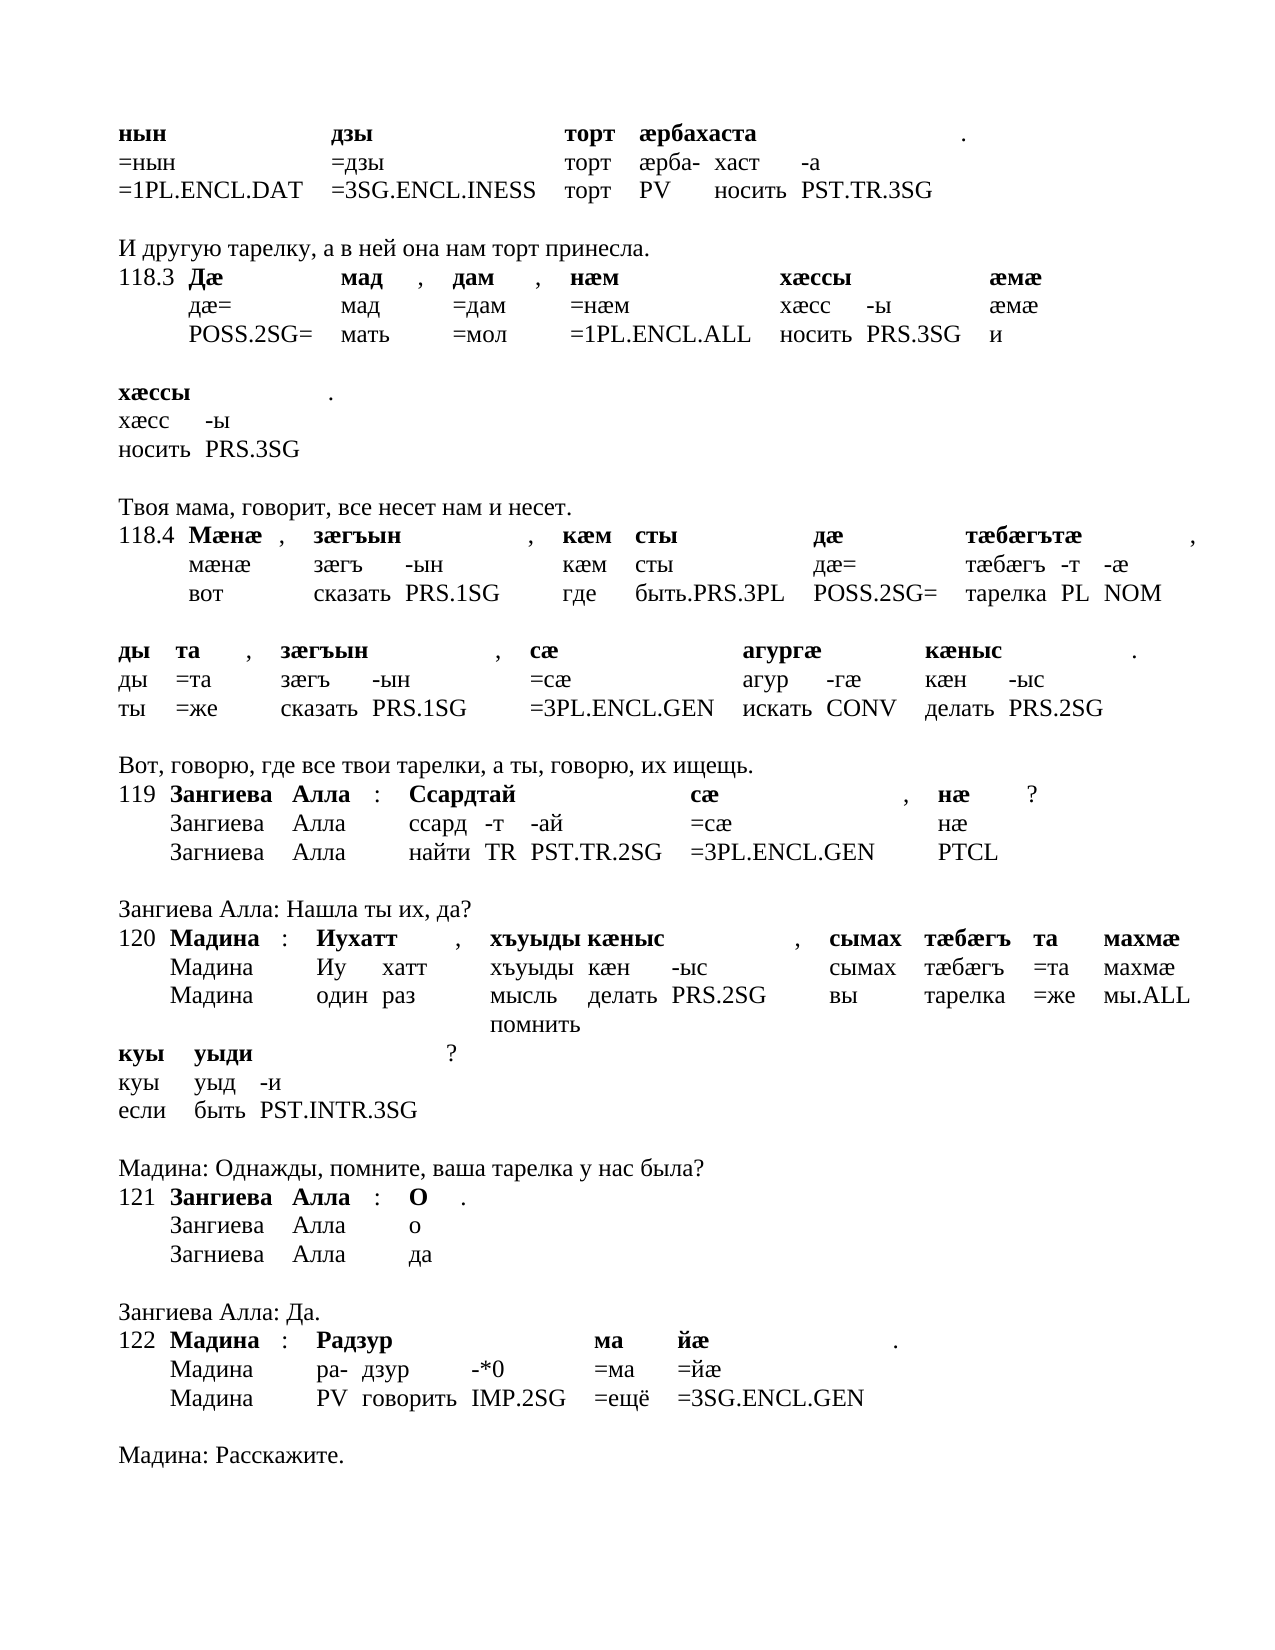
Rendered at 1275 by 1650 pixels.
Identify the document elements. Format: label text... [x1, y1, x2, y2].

text =ещё [594, 1383, 649, 1412]
text та [1033, 923, 1089, 952]
text один [316, 981, 368, 1009]
text носить [118, 434, 191, 463]
text нын [118, 118, 317, 147]
text , [455, 923, 476, 952]
text , [903, 779, 924, 808]
text =дам [452, 291, 507, 319]
text Алла [292, 1182, 360, 1211]
text тарелка [965, 578, 1047, 607]
text носить [714, 176, 787, 204]
text хаст [714, 147, 787, 176]
text -ай [530, 808, 662, 837]
text 118.3 [118, 262, 174, 291]
text 121 [118, 1182, 156, 1211]
text PST.TR.3SG [801, 176, 933, 204]
text мать [341, 319, 390, 348]
text уыд [194, 1067, 246, 1096]
text ма [594, 1326, 663, 1354]
text -ы [205, 406, 300, 434]
text Мадина: Однажды, помните, ваша тарелка у нас была? [118, 1153, 1249, 1182]
text сымах [829, 923, 910, 952]
text та [175, 636, 232, 664]
text Алла [292, 1239, 346, 1268]
text нæ [938, 808, 999, 837]
text Радзур [316, 1326, 580, 1354]
text =сæ [529, 664, 715, 693]
text дæ= [188, 291, 313, 319]
text сты [635, 521, 799, 549]
text кæн [925, 664, 994, 693]
text -т [1061, 549, 1090, 578]
text =сæ [690, 808, 875, 837]
text куы [118, 1038, 180, 1067]
text PRS.3SG [866, 319, 961, 348]
text Иухатт [316, 923, 441, 952]
text уыди [194, 1038, 432, 1067]
text махмæ [1103, 923, 1205, 952]
text , [246, 636, 267, 664]
text кæныс [925, 636, 1117, 664]
text PL [1061, 578, 1090, 607]
text -æ [1103, 549, 1162, 578]
text мад [341, 291, 390, 319]
text -а [801, 147, 933, 176]
text PV [639, 176, 700, 204]
text дæ [813, 521, 952, 549]
text зæгъын [280, 636, 481, 664]
text ссард [408, 808, 471, 837]
text : [374, 779, 395, 808]
text Зангиева [169, 779, 278, 808]
text торт [564, 176, 611, 204]
text POSS.2SG= [188, 319, 313, 348]
text =3PL.ENCL.GEN [529, 693, 715, 722]
text искать [742, 693, 812, 722]
text : [281, 1326, 302, 1354]
text хæсс [118, 406, 191, 434]
text ды [118, 664, 148, 693]
text да [408, 1239, 432, 1268]
text æрбахаста [639, 118, 947, 147]
text мысль [490, 981, 574, 1009]
text -т [484, 808, 517, 837]
text раз [382, 981, 427, 1009]
text . [1131, 636, 1152, 664]
text агургæ [742, 636, 911, 664]
text Мадина [169, 952, 253, 981]
text хатт [382, 952, 427, 981]
text Твоя мама, говорит, все несет нам и несет. [118, 492, 1249, 521]
text махмæ [1103, 952, 1191, 981]
text И другую тарелку, а в ней она нам торт принесла. [118, 233, 1249, 262]
text CONV [826, 693, 897, 722]
text хъуыды [490, 952, 574, 981]
text дзы [331, 118, 551, 147]
text мæнæ [188, 549, 251, 578]
text говорить [362, 1383, 457, 1412]
text мы.ALL [1103, 981, 1191, 1009]
text делать [925, 693, 994, 722]
text зæгъ [280, 664, 358, 693]
text -ыс [671, 952, 767, 981]
text ? [446, 1038, 467, 1067]
text =нын [118, 147, 303, 176]
text ? [1026, 779, 1047, 808]
text . [328, 377, 349, 406]
text IMP.2SG [471, 1383, 566, 1412]
text =нæм [570, 291, 752, 319]
text сказать [313, 578, 391, 607]
text . [892, 1326, 913, 1354]
text =та [1033, 952, 1076, 981]
text торт [564, 147, 611, 176]
text сказать [280, 693, 358, 722]
text PRS.2SG [671, 981, 767, 1009]
text вы [829, 981, 896, 1009]
text вот [188, 578, 251, 607]
text =ма [594, 1354, 649, 1383]
text тæбæгъ [924, 923, 1019, 952]
text зæгъын [313, 521, 514, 549]
text =же [1033, 981, 1076, 1009]
text торт [564, 118, 625, 147]
text , [495, 636, 516, 664]
text , [794, 923, 815, 952]
text Зангиева Алла: Да. [118, 1297, 1249, 1326]
text -и [259, 1067, 418, 1096]
text , [1189, 521, 1211, 549]
text сæ [690, 779, 889, 808]
text найти [408, 837, 471, 866]
text , [535, 262, 556, 291]
text Зангиева Алла: Нашла ты их, да? [118, 894, 1249, 923]
text Алла [292, 779, 360, 808]
text куы [118, 1067, 166, 1096]
text -*0 [471, 1354, 566, 1383]
text зæгъ [313, 549, 391, 578]
text кæм [562, 521, 621, 549]
text PTCL [938, 837, 999, 866]
text мад [341, 262, 404, 291]
text нæм [570, 262, 766, 291]
text хъуыды кæныс [490, 923, 781, 952]
text PST.INTR.3SG [259, 1096, 418, 1124]
text PST.TR.2SG [530, 837, 662, 866]
text сæ [529, 636, 728, 664]
text Мадина [169, 923, 267, 952]
text нæ [938, 779, 1013, 808]
text тæбæгъ [924, 952, 1006, 981]
text 119 [118, 779, 156, 808]
text Зангиева [169, 808, 264, 837]
text Дæ [188, 262, 327, 291]
text Мадина: Расскажите. [118, 1441, 1249, 1469]
text =та [175, 664, 218, 693]
text Мæнæ [188, 521, 265, 549]
text Мадина [169, 981, 253, 1009]
text PRS.1SG [372, 693, 467, 722]
text Зангиева [169, 1211, 264, 1239]
text =же [175, 693, 218, 722]
text : [281, 923, 302, 952]
text Мадина [169, 1354, 253, 1383]
text . [460, 1182, 481, 1211]
text 120 [118, 923, 156, 952]
text -ыс [1008, 664, 1104, 693]
text Загниева [169, 1239, 264, 1268]
text PRS.1SG [405, 578, 500, 607]
text Мадина [169, 1383, 253, 1412]
text . [960, 118, 981, 147]
text PRS.2SG [1008, 693, 1104, 722]
text 122 [118, 1326, 156, 1354]
text сты [635, 549, 785, 578]
text кæн [588, 952, 658, 981]
text , [528, 521, 549, 549]
text йæ [677, 1326, 879, 1354]
text хæссы [779, 262, 975, 291]
text Алла [292, 1211, 346, 1239]
text помнить [490, 1009, 781, 1038]
text æрба- [639, 147, 700, 176]
text дзур [362, 1354, 457, 1383]
text Алла [292, 837, 346, 866]
text -ы [866, 291, 961, 319]
text О [408, 1182, 446, 1211]
text , [417, 262, 438, 291]
text Зангиева [169, 1182, 278, 1211]
text тарелка [924, 981, 1006, 1009]
text Мадина [169, 1326, 267, 1354]
text агур [742, 664, 812, 693]
text Ссардтай [408, 779, 676, 808]
text быть [194, 1096, 246, 1124]
text быть.PRS.3PL [635, 578, 785, 607]
text если [118, 1096, 166, 1124]
text =1PL.ENCL.DAT [118, 176, 303, 204]
text 118.4 [118, 521, 174, 549]
text , [278, 521, 299, 549]
text носить [779, 319, 852, 348]
text о [408, 1211, 432, 1239]
text PV [316, 1383, 348, 1412]
text сымах [829, 952, 896, 981]
text PRS.3SG [205, 434, 300, 463]
text -ын [372, 664, 467, 693]
text -ын [405, 549, 500, 578]
text кæм [562, 549, 607, 578]
text где [562, 578, 607, 607]
text ра- [316, 1354, 348, 1383]
text ты [118, 693, 148, 722]
text дæ= [813, 549, 938, 578]
text æмæ [989, 291, 1038, 319]
text =йæ [677, 1354, 865, 1383]
text ды [118, 636, 162, 664]
text : [374, 1182, 395, 1211]
text хæсс [779, 291, 852, 319]
text NOM [1103, 578, 1162, 607]
text Иу [316, 952, 368, 981]
text æмæ [989, 262, 1052, 291]
text =1PL.ENCL.ALL [570, 319, 752, 348]
text делать [588, 981, 658, 1009]
text Загниева [169, 837, 264, 866]
text Вот, говорю, где все твои тарелки, а ты, говорю, их ищещь. [118, 751, 1249, 779]
text хæссы [118, 377, 314, 406]
text дам [452, 262, 521, 291]
text и [989, 319, 1038, 348]
text =3SG.ENCL.INESS [331, 176, 537, 204]
text =3SG.ENCL.GEN [677, 1383, 865, 1412]
text -гæ [826, 664, 897, 693]
text POSS.2SG= [813, 578, 938, 607]
text =дзы [331, 147, 537, 176]
text тæбæгътæ [965, 521, 1176, 549]
text Алла [292, 808, 346, 837]
text TR [484, 837, 517, 866]
text тæбæгъ [965, 549, 1047, 578]
text =мол [452, 319, 507, 348]
text =3PL.ENCL.GEN [690, 837, 875, 866]
